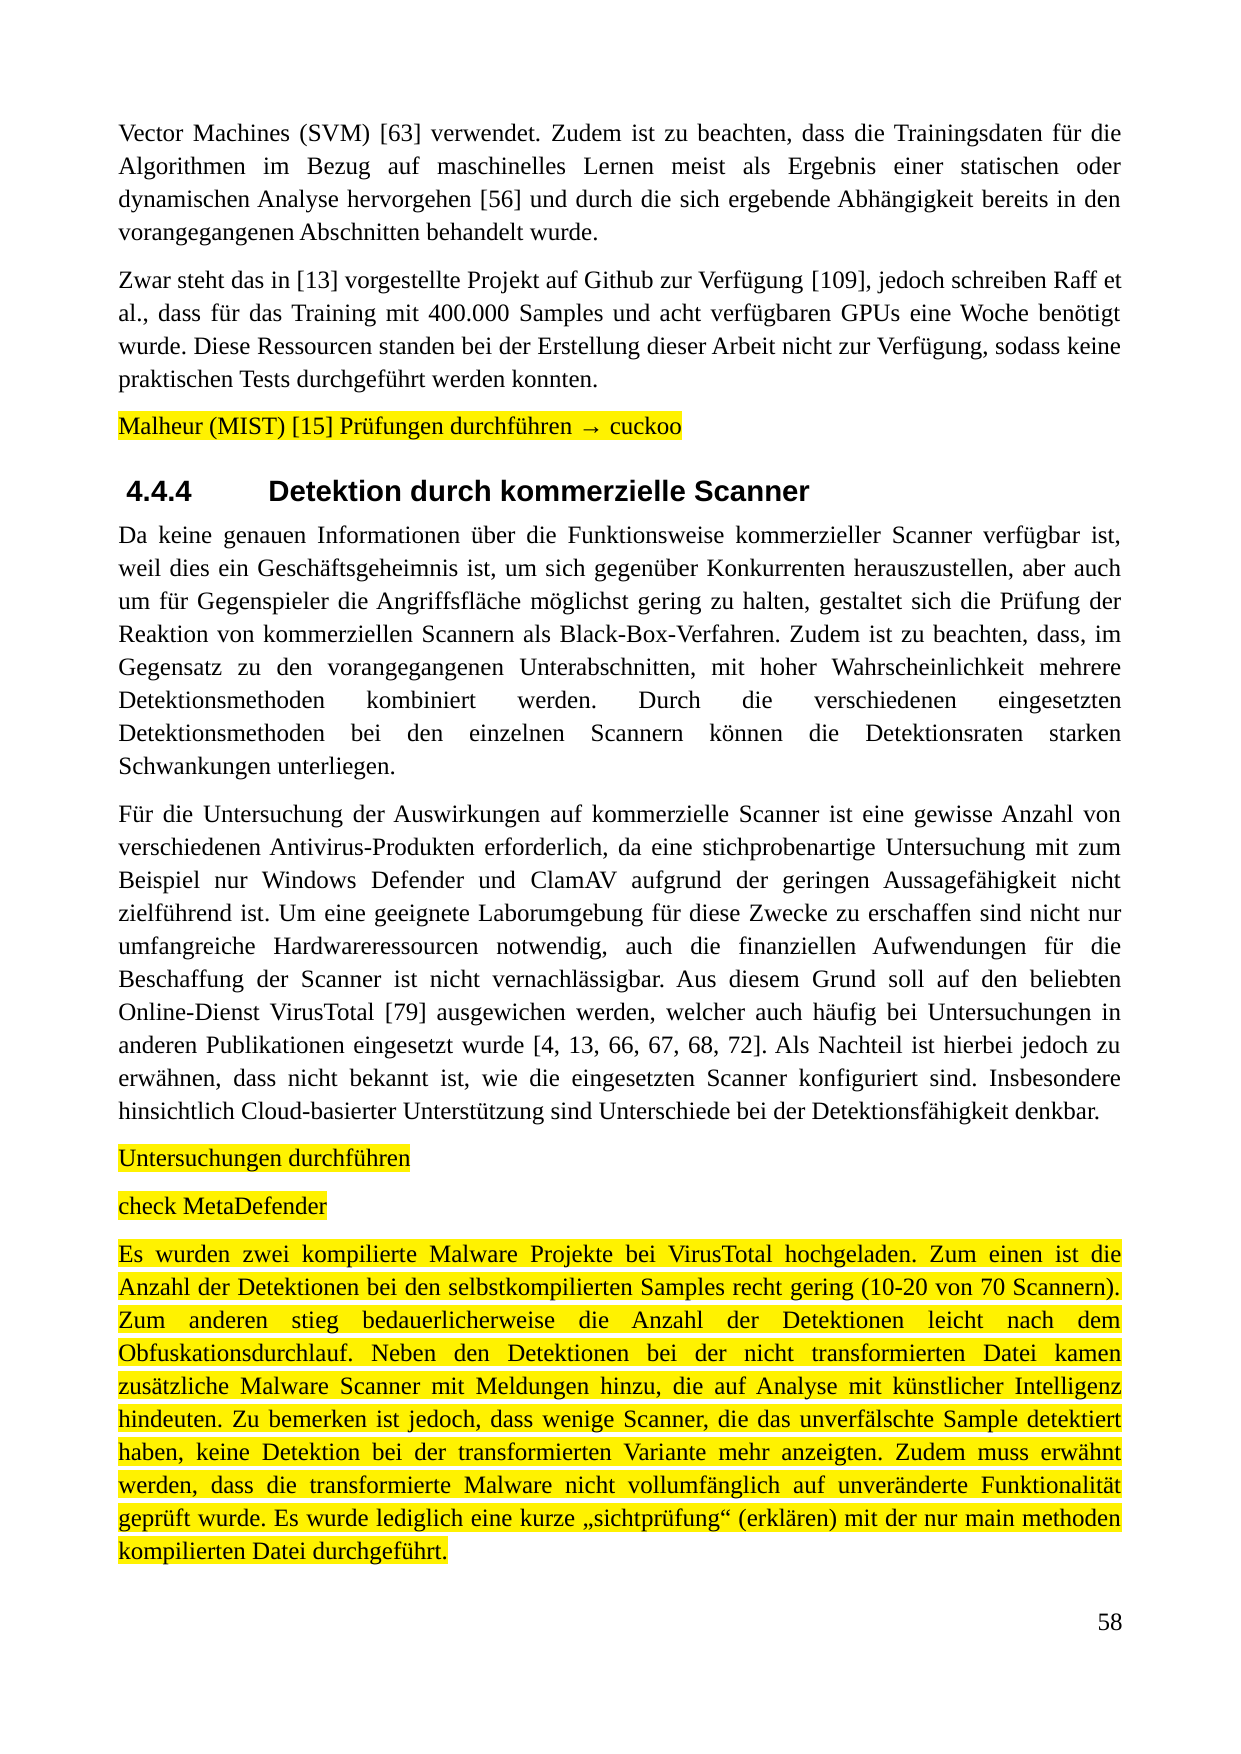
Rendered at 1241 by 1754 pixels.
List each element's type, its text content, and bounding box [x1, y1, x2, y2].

text Zwar steht das in [13] vorgestellte Projekt auf Github zur Verfügung [109], jedoch schreiben Raff et al., dass für das Training mit 400.000 Samples und acht verfügbaren GPUs eine Woche benötigt wurde. Diese Ressourcen standen bei der Erstellung dieser Arbeit nicht zur Verfügung, sodass keine praktischen Tests durchgeführt werden konnten. [118, 265, 1122, 393]
text Untersuchungen durchführen [118, 1143, 1122, 1172]
text check MetaDefender [118, 1191, 1122, 1220]
text Da keine genauen Informationen über die Funktionsweise kommerzieller Scanner verfügbar ist, weil dies ein Geschäftsgeheimnis ist, um sich gegenüber Konkurrenten herauszustellen, aber auch um für Gegenspieler die Angriffsfläche möglichst gering zu halten, gestaltet sich die Prüfung der Reaktion von kommerziellen Scannern als Black-Box-Verfahren. Zudem ist zu beachten, dass, im Gegensatz zu den vorangegangenen Unterabschnitten, mit hoher Wahrscheinlichkeit mehrere Detektionsmethoden kombiniert werden. Durch die verschiedenen eingesetzten Detektionsmethoden bei den einzelnen Scannern können die Detektionsraten starken Schwankungen unterliegen. [118, 520, 1122, 780]
text Malheur (MIST) [15] Prüfungen durchführen → cuckoo [118, 411, 1122, 440]
text Es wurden zwei kompilierte Malware Projekte bei VirusTotal hochgeladen. Zum einen ist die Anzahl der Detektionen bei den selbstkompilierten Samples recht gering (10-20 von 70 Scannern). Zum anderen stieg bedauerlicherweise die Anzahl der Detektionen leicht nach dem Obfuskationsdurchlauf. Neben den Detektionen bei der nicht transformierten Datei kamen zusätzliche Malware Scanner mit Meldungen hinzu, die auf Analyse mit künstlicher Intelligenz hindeuten. Zu bemerken ist jedoch, dass wenige Scanner, die das unverfälschte Sample detektiert haben, keine Detektion bei der transformierten Variante mehr anzeigten. Zudem muss erwähnt werden, dass die transformierte Malware nicht vollumfänglich auf unveränderte Funktionalität geprüft wurde. Es wurde lediglich eine kurze „sichtprüfung“ (erklären) mit der nur main methoden kompilierten Datei durchgeführt. [118, 1239, 1122, 1564]
subtitle Detektion durch kommerzielle Scanner [118, 474, 1122, 507]
text Vector Machines (SVM) [63] verwendet. Zudem ist zu beachten, dass die Trainingsdaten für die Algorithmen im Bezug auf maschinelles Lernen meist als Ergebnis einer statischen oder dynamischen Analyse hervorgehen [56] und durch die sich ergebende Abhängigkeit bereits in den vorangegangenen Abschnitten behandelt wurde. [118, 118, 1122, 246]
text Für die Untersuchung der Auswirkungen auf kommerzielle Scanner ist eine gewisse Anzahl von verschiedenen Antivirus-Produkten erforderlich, da eine stichprobenartige Untersuchung mit zum Beispiel nur Windows Defender und ClamAV aufgrund der geringen Aussagefähigkeit nicht zielführend ist. Um eine geeignete Laborumgebung für diese Zwecke zu erschaffen sind nicht nur umfangreiche Hardwareressourcen notwendig, auch die finanziellen Aufwendungen für die Beschaffung der Scanner ist nicht vernachlässigbar. Aus diesem Grund soll auf den beliebten Online-Dienst VirusTotal [79] ausgewichen werden, welcher auch häufig bei Untersuchungen in anderen Publikationen eingesetzt wurde [4, 13, 66, 67, 68, 72]. Als Nachteil ist hierbei jedoch zu erwähnen, dass nicht bekannt ist, wie die eingesetzten Scanner konfiguriert sind. Insbesondere hinsichtlich Cloud-basierter Unterstützung sind Unterschiede bei der Detektionsfähigkeit denkbar. [118, 799, 1122, 1124]
